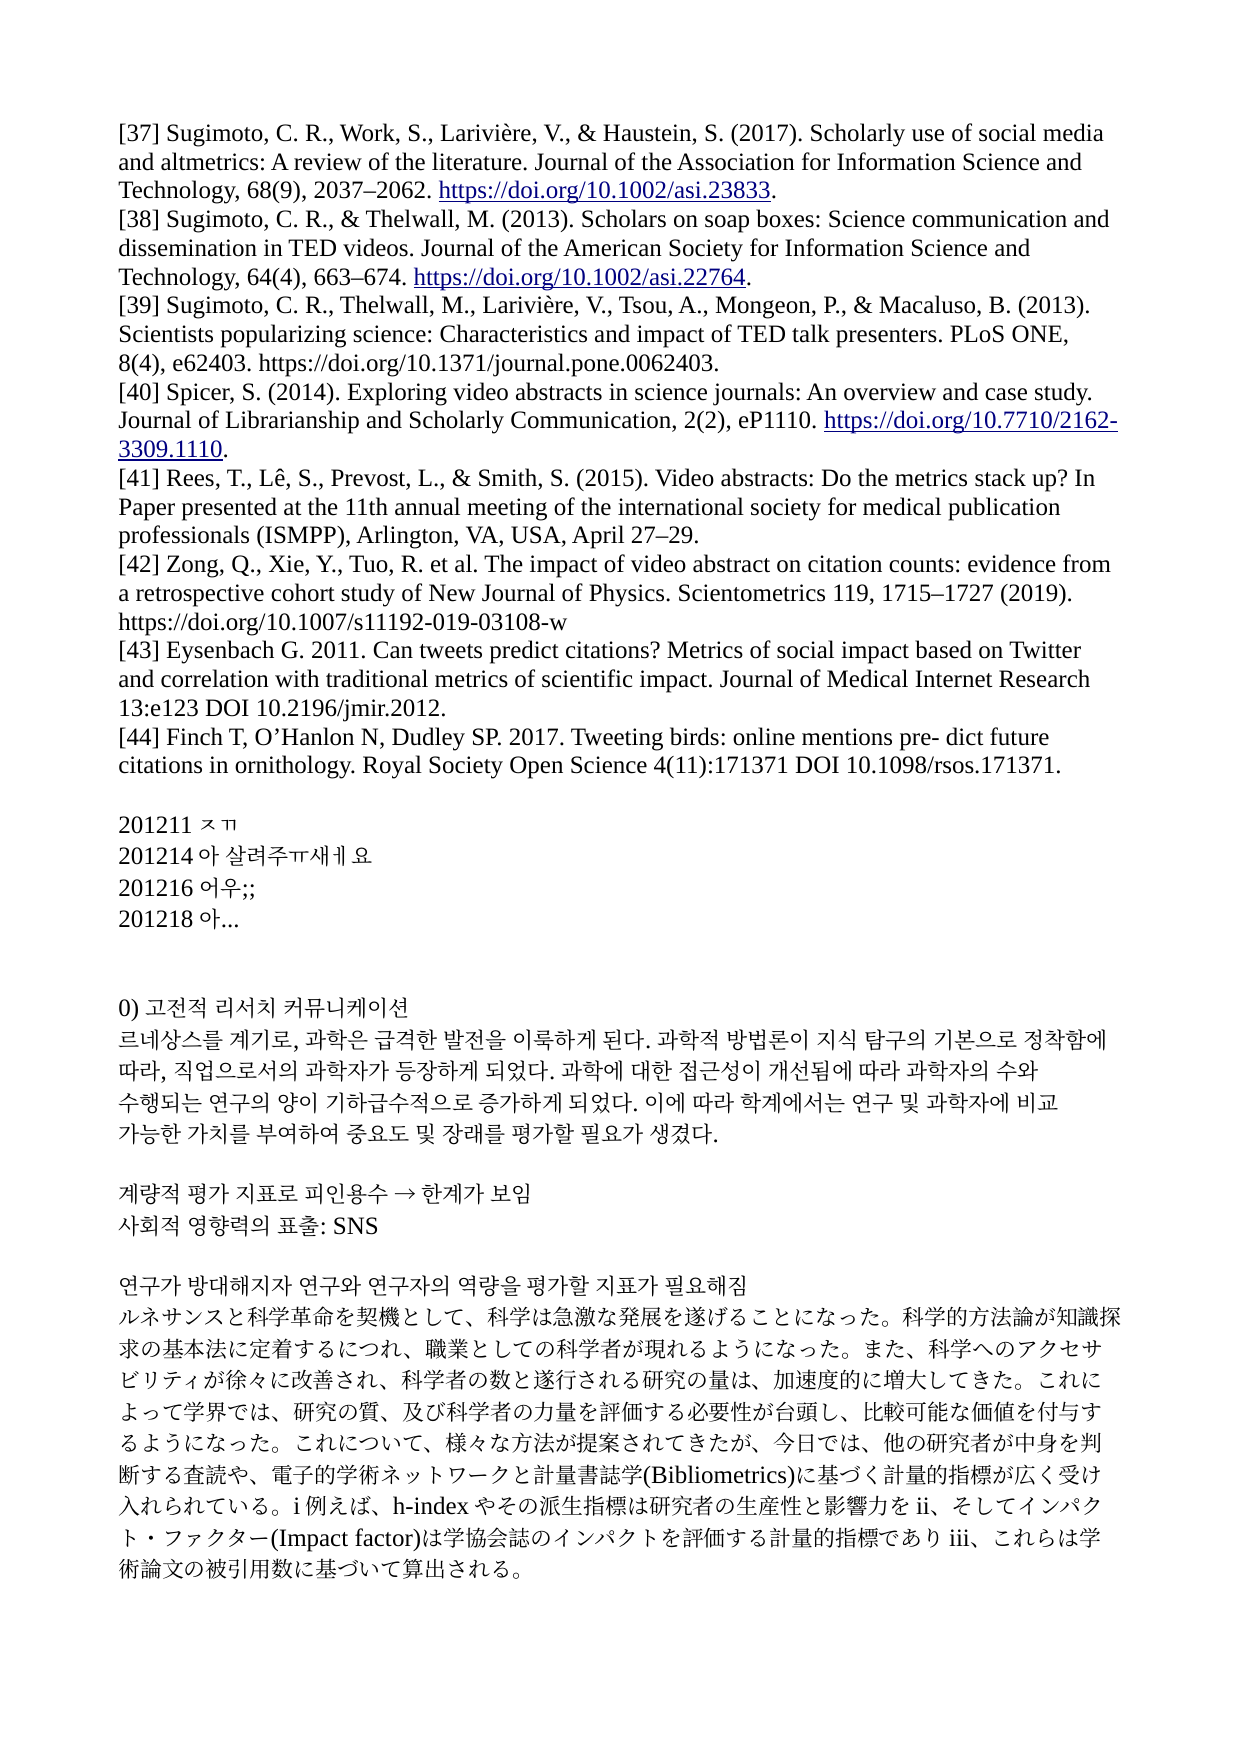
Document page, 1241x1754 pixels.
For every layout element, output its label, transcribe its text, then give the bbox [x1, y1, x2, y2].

text [38] Sugimoto, C. R., & Thelwall, M. (2013). Scholars on soap boxes: Science communication and dissemination in TED videos. Journal of the American Society for Information Science and Technology, 64(4), 663–674. https://doi.org/10.1002/asi.22764. [118, 204, 1122, 291]
text 201211ㅈㄲ [118, 808, 1122, 839]
text ルネサンスと科学革命を契機として、科学は急激な発展を遂げることになった。科学的方法論が知識探求の基本法に定着するにつれ、職業としての科学者が現れるようになった。また、科学へのアクセサビリティが徐々に改善され、科学者の数と遂行される研究の量は、加速度的に増大してきた。これによって学界では、研究の質、及び科学者の力量を評価する必要性が台頭し、比較可能な価値を付与するようになった。これについて、様々な方法が提案されてきたが、今日では、他の研究者が中身を判断する査読や、電子的学術ネットワークと計量書誌学(Bibliometrics)に基づく計量的指標が広く受け入れられている。i例えば、h-indexやその派生指標は研究者の生産性と影響力をii、そしてインパクト・ファクター(Impact factor)は学協会誌のインパクトを評価する計量的指標でありiii、これらは学術論文の被引用数に基づいて算出される。 [118, 1301, 1122, 1584]
text 연구가 방대해지자 연구와 연구자의 역량을 평가할 지표가 필요해짐 [118, 1269, 1122, 1301]
text 계량적 평가 지표로 피인용수 → 한계가 보임 [118, 1177, 1122, 1209]
text [39] Sugimoto, C. R., Thelwall, M., Larivière, V., Tsou, A., Mongeon, P., & Macaluso, B. (2013). Scientists popularizing science: Characteristics and impact of TED talk presenters. PLoS ONE, 8(4), e62403. https://doi.org/10.1371/journal.pone.0062403. [118, 291, 1122, 377]
text [43] Eysenbach G. 2011. Can tweets predict citations? Metrics of social impact based on Twitter and correlation with traditional metrics of scientific impact. Journal of Medical Internet Research 13:e123 DOI 10.2196/jmir.2012. [118, 636, 1122, 722]
text 르네상스를 계기로, 과학은 급격한 발전을 이룩하게 된다. 과학적 방법론이 지식 탐구의 기본으로 정착함에 따라, 직업으로서의 과학자가 등장하게 되었다. 과학에 대한 접근성이 개선됨에 따라 과학자의 수와 수행되는 연구의 양이 기하급수적으로 증가하게 되었다. 이에 따라 학계에서는 연구 및 과학자에 비교 가능한 가치를 부여하여 중요도 및 장래를 평가할 필요가 생겼다. [118, 1023, 1122, 1149]
text [40] Spicer, S. (2014). Exploring video abstracts in science journals: An overview and case study. Journal of Librarianship and Scholarly Communication, 2(2), eP1110. https://doi.org/10.7710/2162-3309.1110. [118, 377, 1122, 463]
text [42] Zong, Q., Xie, Y., Tuo, R. et al. The impact of video abstract on citation counts: evidence from a retrospective cohort study of New Journal of Physics. Scientometrics 119, 1715–1727 (2019). https://doi.org/10.1007/s11192-019-03108-w [118, 549, 1122, 636]
text 201218 아... [118, 902, 1122, 934]
text [37] Sugimoto, C. R., Work, S., Larivière, V., & Haustein, S. (2017). Scholarly use of social media and altmetrics: A review of the literature. Journal of the Association for Information Science and Technology, 68(9), 2037–2062. https://doi.org/10.1002/asi.23833. [118, 118, 1122, 204]
text 201214아 살려주ㅠ새ㅔ요 [118, 839, 1122, 871]
text [44] Finch T, O’Hanlon N, Dudley SP. 2017. Tweeting birds: online mentions pre- dict future citations in ornithology. Royal Society Open Science 4(11):171371 DOI 10.1098/rsos.171371. [118, 722, 1122, 779]
text 0) 고전적 리서치 커뮤니케이션 [118, 991, 1122, 1023]
text 201216 어우;; [118, 871, 1122, 902]
text [41] Rees, T., Lê, S., Prevost, L., & Smith, S. (2015). Video abstracts: Do the metrics stack up? In Paper presented at the 11th annual meeting of the international society for medical publication professionals (ISMPP), Arlington, VA, USA, April 27–29. [118, 463, 1122, 549]
text 사회적 영향력의 표출: SNS [118, 1209, 1122, 1240]
